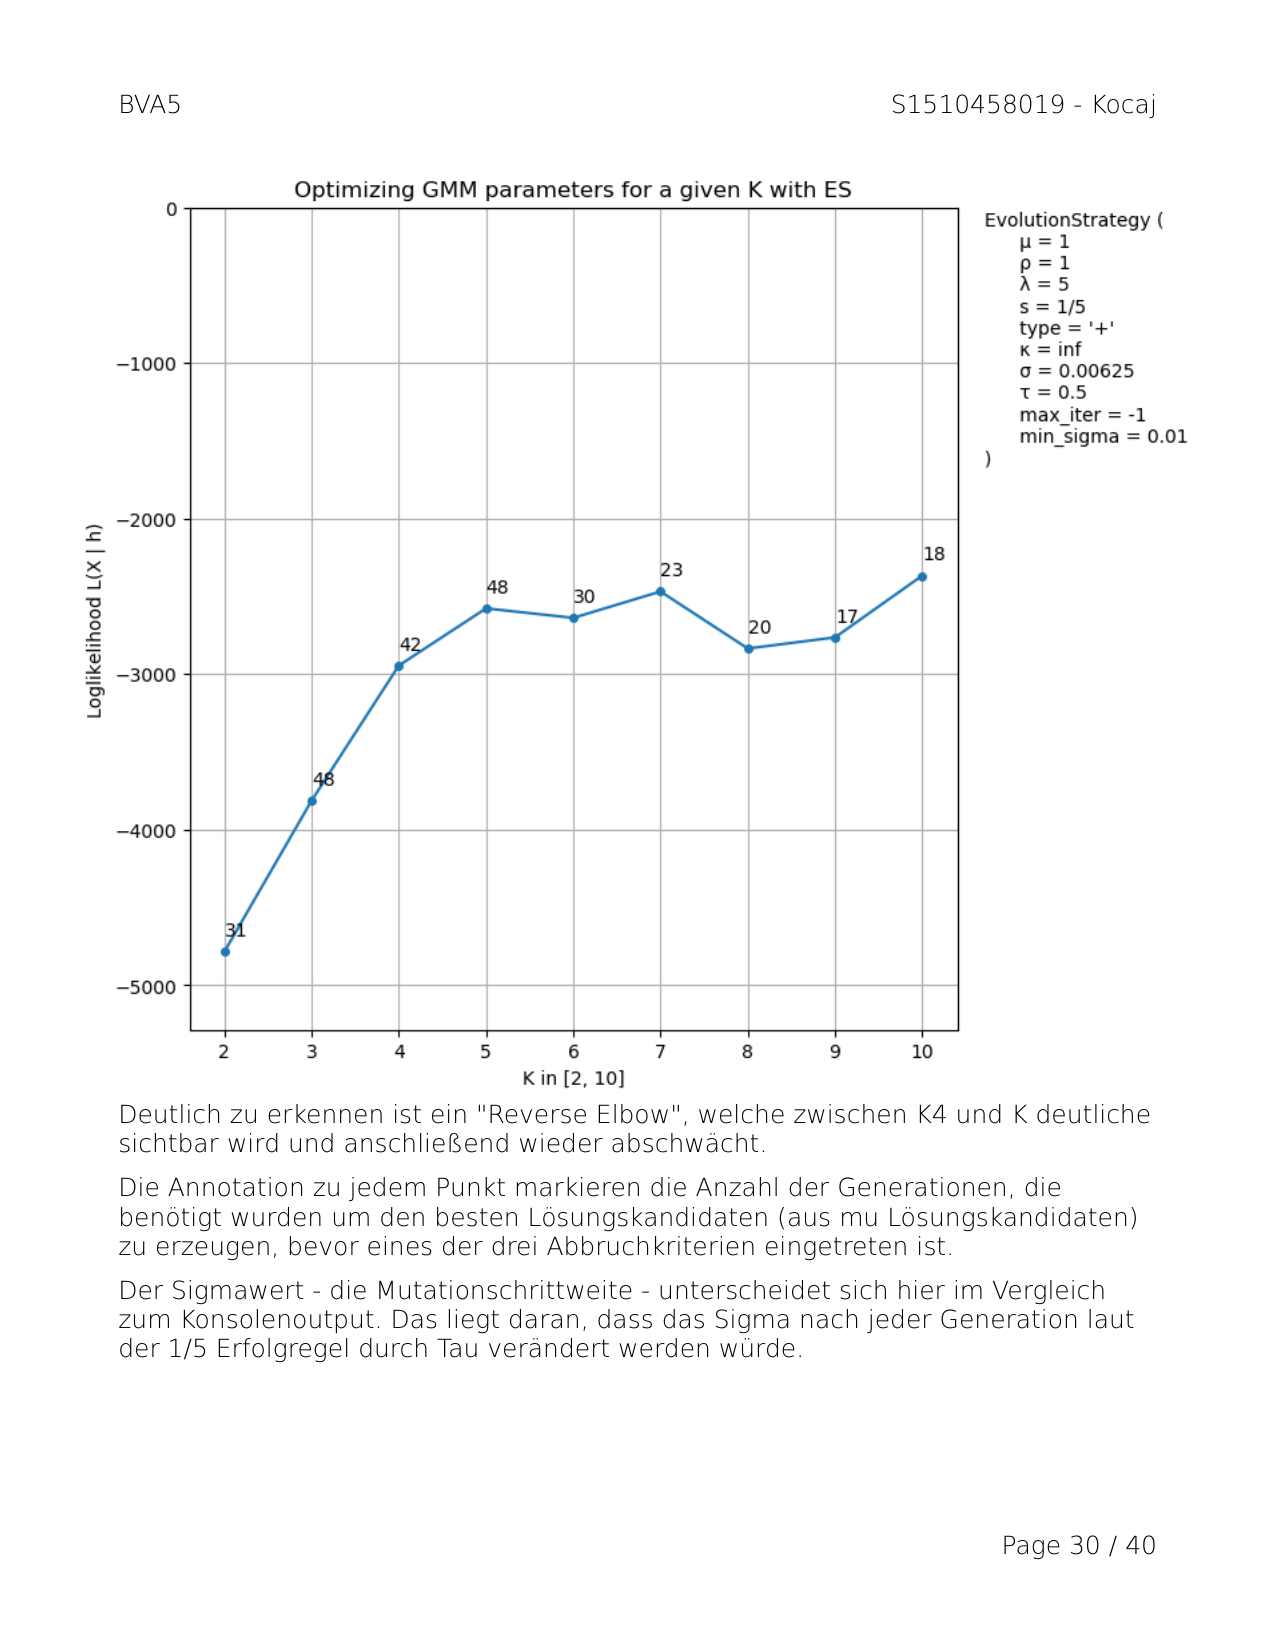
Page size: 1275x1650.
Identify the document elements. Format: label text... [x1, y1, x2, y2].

text [118, 149, 1157, 168]
text Der Sigmawert - die Mutationschrittweite - unterscheidet sich hier im Vergleich zum Konsolenoutput. Das liegt daran, dass das Sigma nach jeder Generation laut der 1/5 Erfolgregel durch Tau verändert werden würde. [118, 1276, 1157, 1363]
text Deutlich zu erkennen ist ein "Reverse Elbow", welche zwischen K4 und K deutliche sichtbar wird und anschließend wieder abschwächt. [118, 1101, 1157, 1158]
text Die Annotation zu jedem Punkt markieren die Anzahl der Generationen, die benötigt wurden um den besten Lösungskandidaten (aus mu Lösungskandidaten) zu erzeugen, bevor eines der drei Abbruchkriterien eingetreten ist. [118, 1173, 1157, 1261]
picture [74, 168, 1201, 1101]
